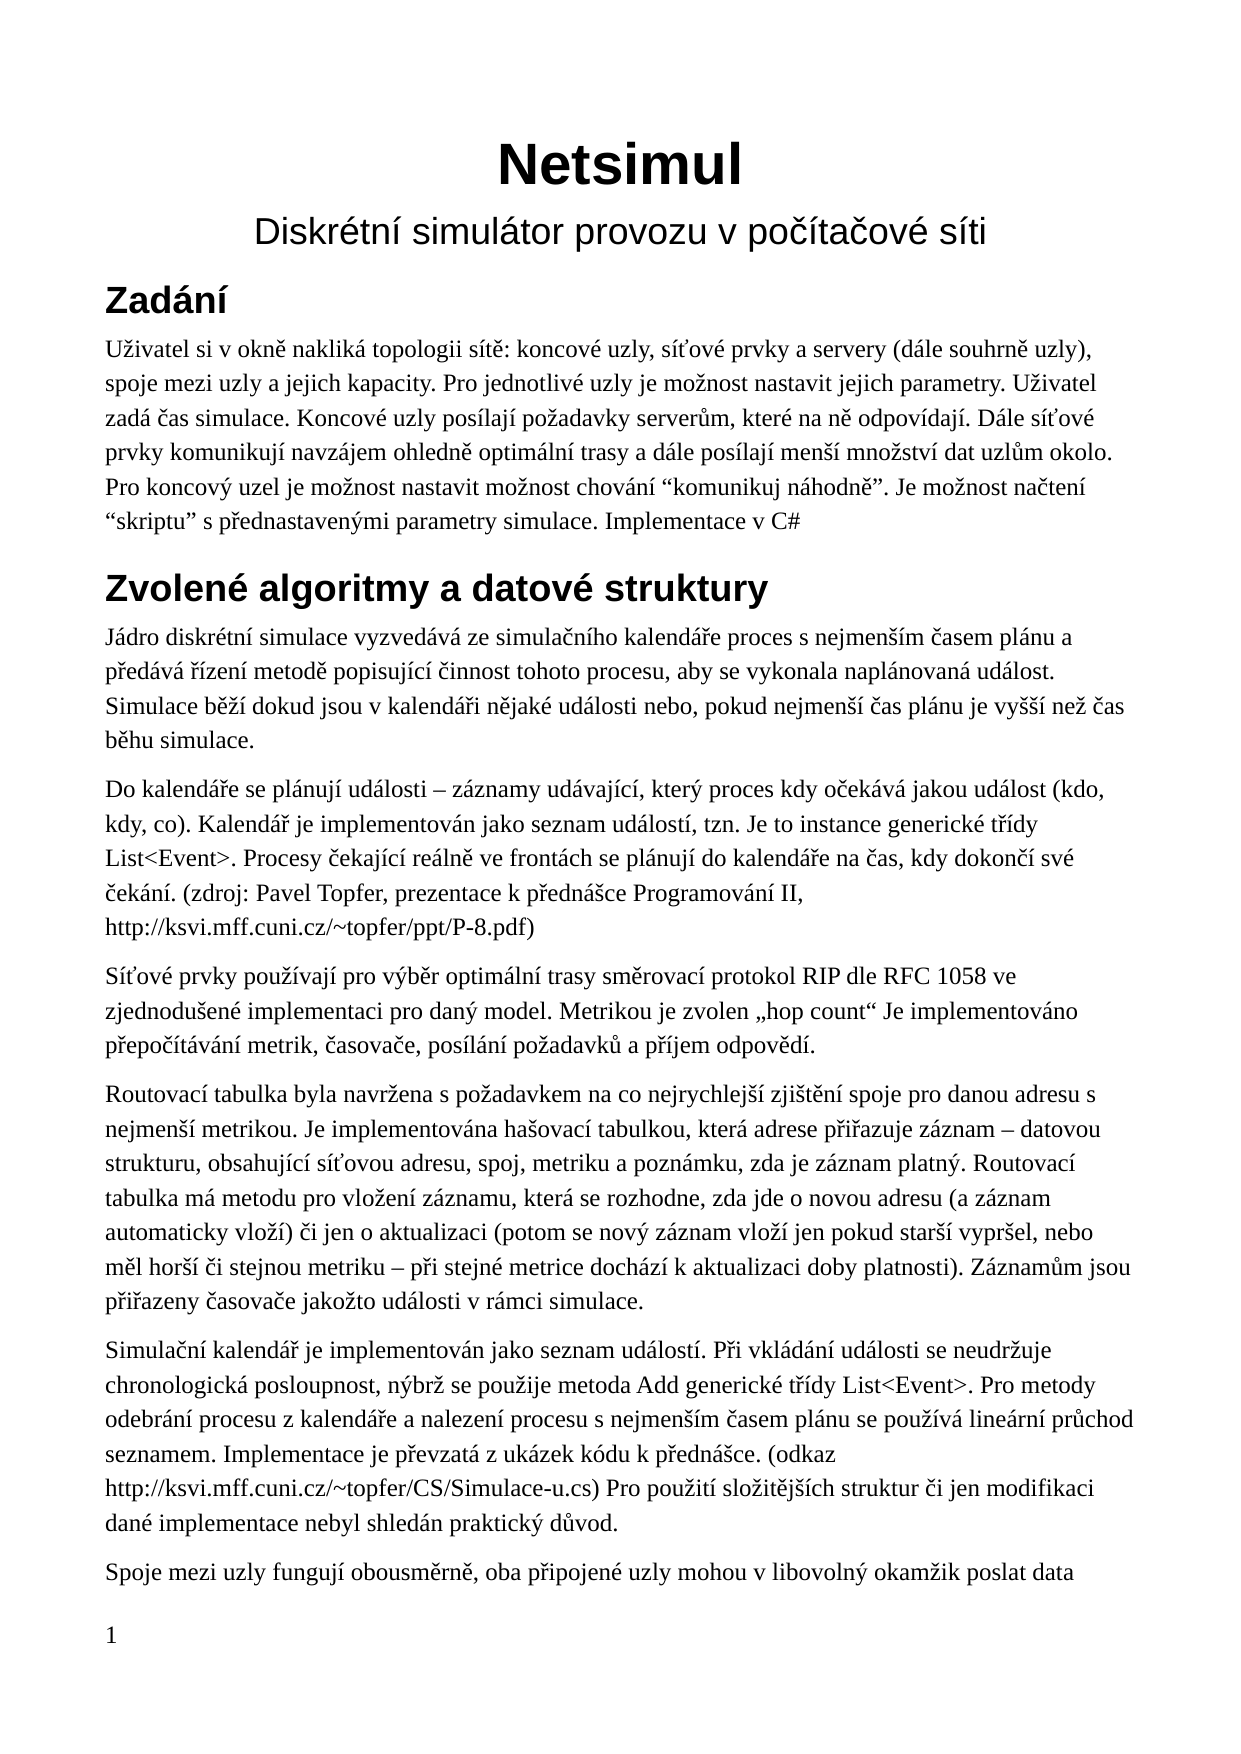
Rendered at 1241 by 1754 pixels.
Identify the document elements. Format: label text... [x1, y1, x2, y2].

subtitle Zadání [105, 278, 1136, 321]
text Uživatel si v okně nakliká topologii sítě: koncové uzly, síťové prvky a servery (dále souhrně uzly), spoje mezi uzly a jejich kapacity. Pro jednotlivé uzly je možnost nastavit jejich parametry. Uživatel zadá čas simulace. Koncové uzly posílají požadavky serverům, které na ně odpovídají. Dále síťové prvky komunikují navzájem ohledně optimální trasy a dále posílají menší množství dat uzlům okolo. Pro koncový uzel je možnost nastavit možnost chování “komunikuj náhodně”. Je možnost načtení “skriptu” s přednastavenými parametry simulace. Implementace v C# [105, 334, 1136, 535]
title Netsimul [105, 130, 1136, 197]
text Simulační kalendář je implementován jako seznam událostí. Při vkládání události se neudržuje chronologická posloupnost, nýbrž se použije metoda Add generické třídy List<Event>. Pro metody odebrání procesu z kalendáře a nalezení procesu s nejmenším časem plánu se používá lineární průchod seznamem. Implementace je převzatá z ukázek kódu k přednášce. (odkaz http://ksvi.mff.cuni.cz/~topfer/CS/Simulace-u.cs) Pro použití složitějších struktur či jen modifikaci dané implementace nebyl shledán praktický důvod. [105, 1335, 1136, 1536]
subtitle Diskrétní simulátor provozu v počítačové síti [105, 209, 1136, 253]
text Síťové prvky používají pro výběr optimální trasy směrovací protokol RIP dle RFC 1058 ve zjednodušené implementaci pro daný model. Metrikou je zvolen „hop count“ Je implementováno přepočítávání metrik, časovače, posílání požadavků a příjem odpovědí. [105, 961, 1136, 1059]
text Spoje mezi uzly fungují obousměrně, oba připojené uzly mohou v libovolný okamžik poslat data [105, 1557, 1136, 1586]
text Do kalendáře se plánují události – záznamy udávající, který proces kdy očekává jakou událost (kdo, kdy, co). Kalendář je implementován jako seznam událostí, tzn. Je to instance generické třídy List<Event>. Procesy čekající reálně ve frontách se plánují do kalendáře na čas, kdy dokončí své čekání. (zdroj: Pavel Topfer, prezentace k přednášce Programování II, http://ksvi.mff.cuni.cz/~topfer/ppt/P-8.pdf) [105, 774, 1136, 941]
text Jádro diskrétní simulace vyzvedává ze simulačního kalendáře proces s nejmenším časem plánu a předává řízení metodě popisující činnost tohoto procesu, aby se vykonala naplánovaná událost. Simulace běží dokud jsou v kalendáři nějaké události nebo, pokud nejmenší čas plánu je vyšší než čas běhu simulace. [105, 622, 1136, 754]
subtitle Zvolené algoritmy a datové struktury [105, 566, 1136, 609]
text Routovací tabulka byla navržena s požadavkem na co nejrychlejší zjištění spoje pro danou adresu s nejmenší metrikou. Je implementována hašovací tabulkou, která adrese přiřazuje záznam – datovou strukturu, obsahující síťovou adresu, spoj, metriku a poznámku, zda je záznam platný. Routovací tabulka má metodu pro vložení záznamu, která se rozhodne, zda jde o novou adresu (a záznam automaticky vloží) či jen o aktualizaci (potom se nový záznam vloží jen pokud starší vypršel, nebo měl horší či stejnou metriku – při stejné metrice dochází k aktualizaci doby platnosti). Záznamům jsou přiřazeny časovače jakožto události v rámci simulace. [105, 1079, 1136, 1315]
